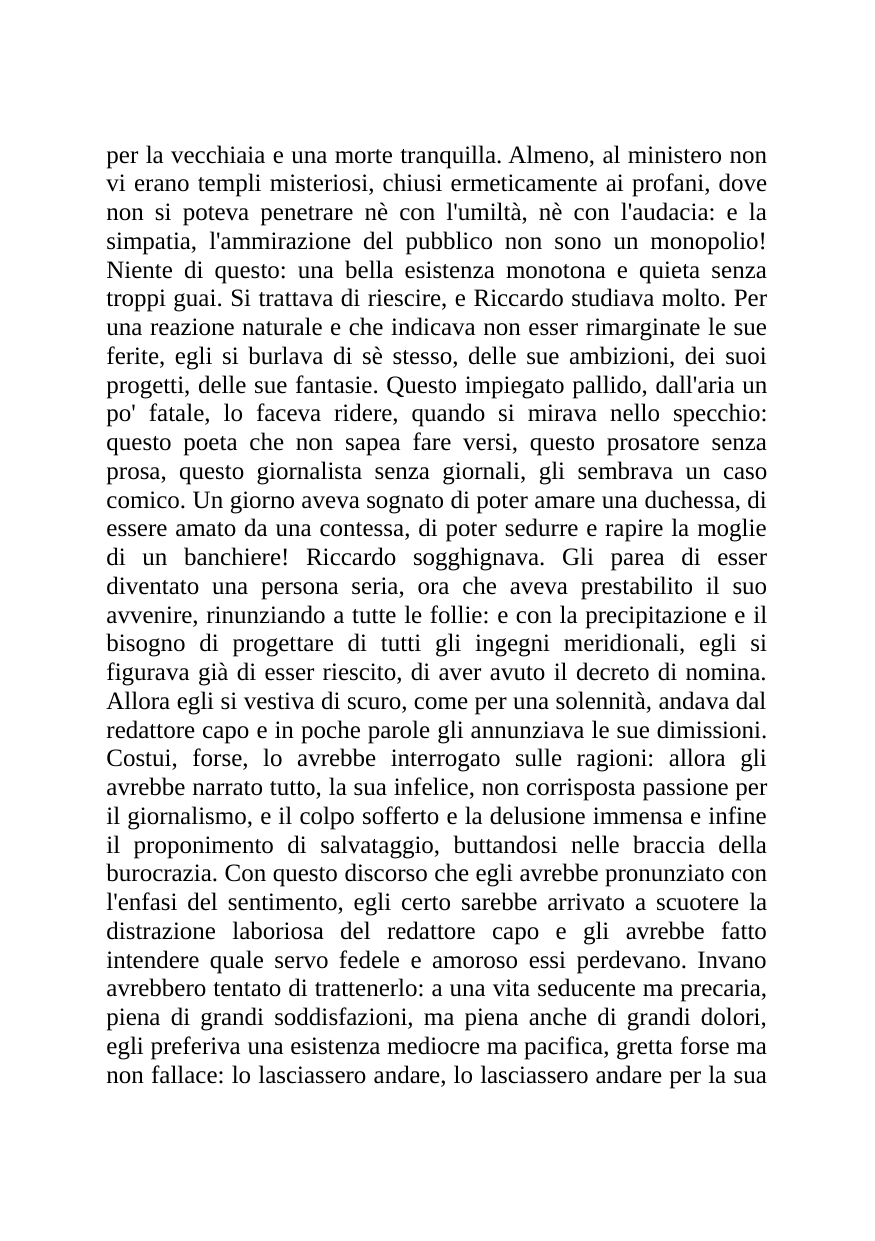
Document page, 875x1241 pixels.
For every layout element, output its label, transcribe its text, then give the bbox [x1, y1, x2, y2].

text per la vecchiaia e una morte tranquilla. Almeno, al ministero non vi erano templi misteriosi, chiusi ermeticamente ai profani, dove non si poteva penetrare nè con l'umiltà, nè con l'audacia: e la simpatia, l'ammirazione del pubblico non sono un monopolio! Niente di questo: una bella esistenza monotona e quieta senza troppi guai. Si trattava di riescire, e Riccardo studiava molto. Per una reazione naturale e che indicava non esser rimarginate le sue ferite, egli si burlava di sè stesso, delle sue ambizioni, dei suoi progetti, delle sue fantasie. Questo impiegato pallido, dall'aria un po' fatale, lo faceva ridere, quando si mirava nello specchio: questo poeta che non sapea fare versi, questo prosatore senza prosa, questo giornalista senza giornali, gli sembrava un caso comico. Un giorno aveva sognato di poter amare una duchessa, di essere amato da una contessa, di poter sedurre e rapire la moglie di un banchiere! Riccardo sogghignava. Gli parea di esser diventato una persona seria, ora che aveva prestabilito il suo avvenire, rinunziando a tutte le follie: e con la precipitazione e il bisogno di progettare di tutti gli ingegni meridionali, egli si figurava già di esser riescito, di aver avuto il decreto di nomina. Allora egli si vestiva di scuro, come per una solennità, andava dal redattore capo e in poche parole gli annunziava le sue dimissioni. Costui, forse, lo avrebbe interrogato sulle ragioni: allora gli avrebbe narrato tutto, la sua infelice, non corrisposta passione per il giornalismo, e il colpo sofferto e la delusione immensa e infine il proponimento di salvataggio, buttandosi nelle braccia della burocrazia. Con questo discorso che egli avrebbe pronunziato con l'enfasi del sentimento, egli certo sarebbe arrivato a scuotere la distrazione laboriosa del redattore capo e gli avrebbe fatto intendere quale servo fedele e amoroso essi perdevano. Invano avrebbero tentato di trattenerlo: a una vita seducente ma precaria, piena di grandi soddisfazioni, ma piena anche di grandi dolori, egli preferiva una esistenza mediocre ma pacifica, gretta forse ma non fallace: lo lasciassero andare, lo lasciassero andare per la sua [106, 140, 768, 1088]
